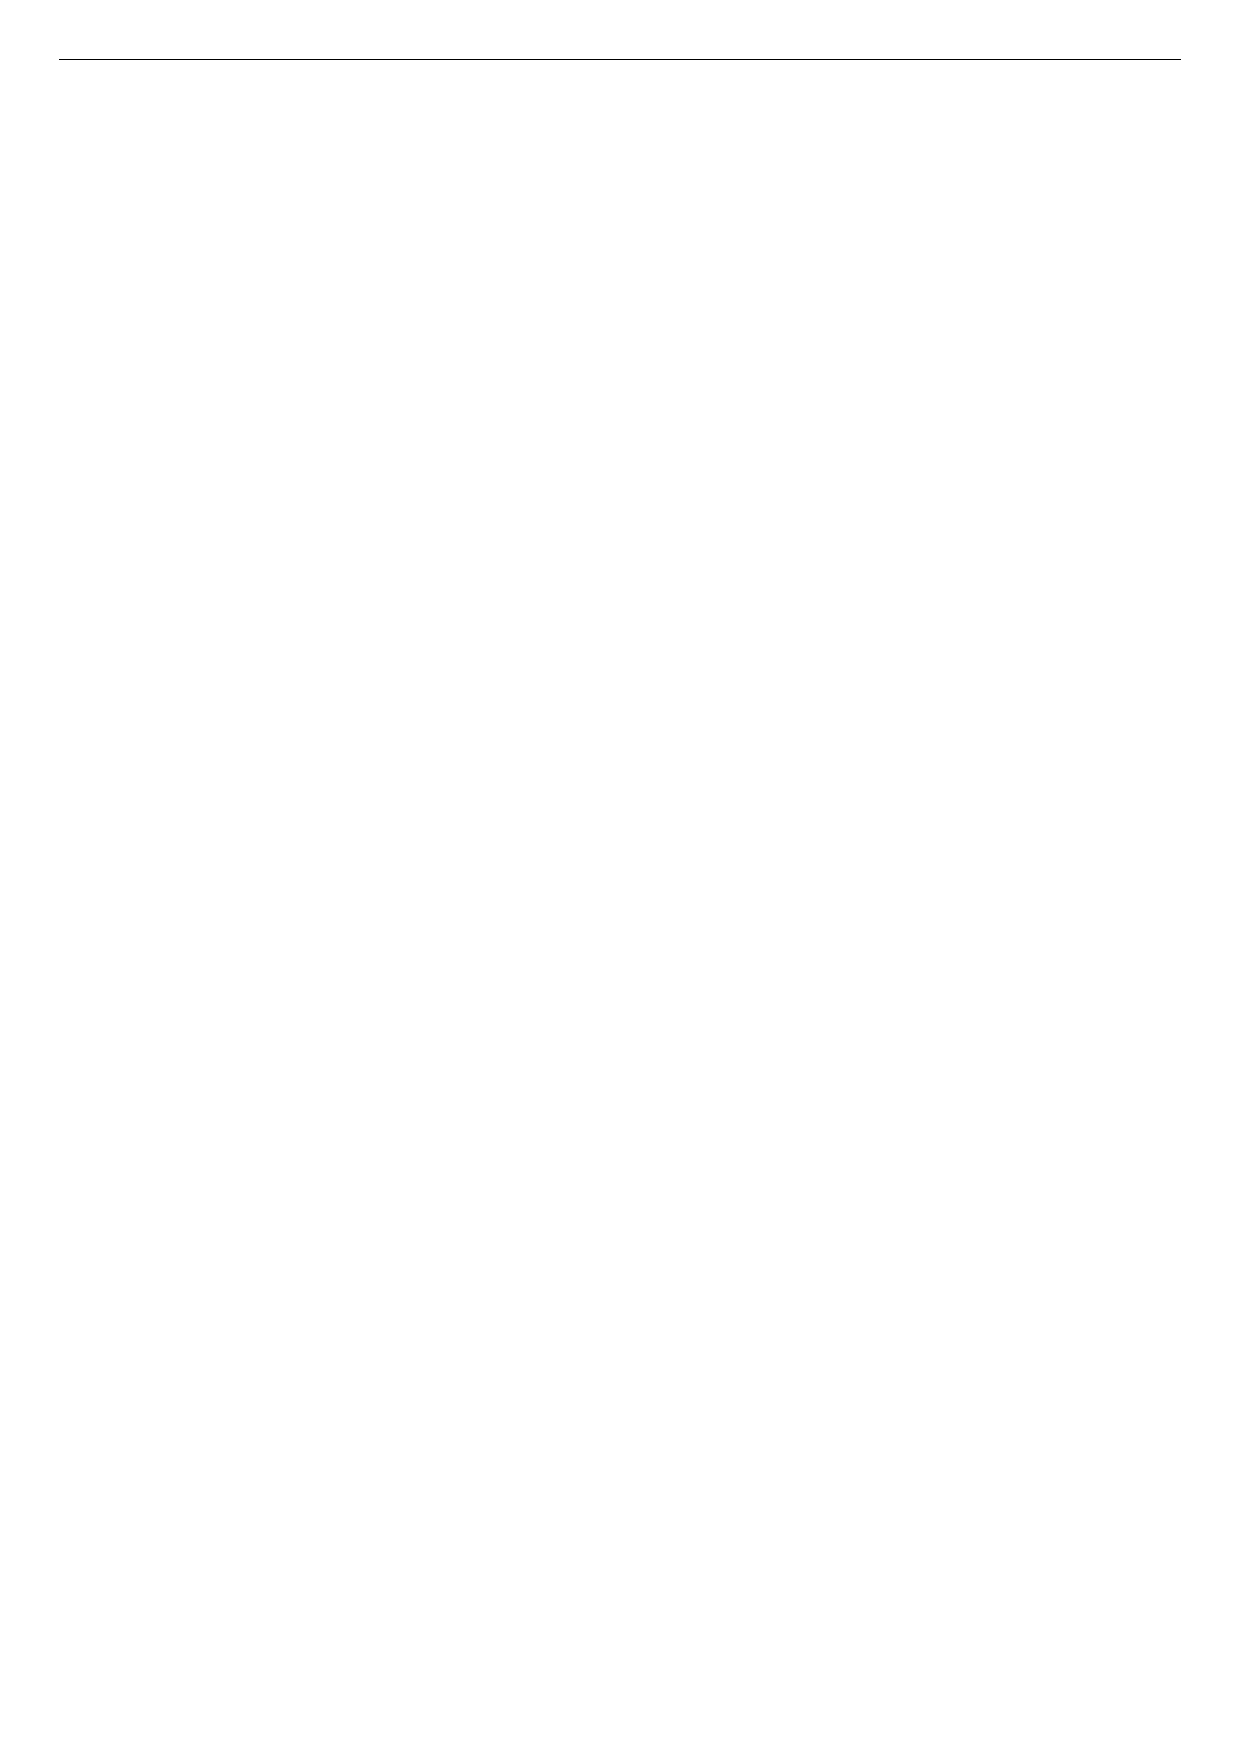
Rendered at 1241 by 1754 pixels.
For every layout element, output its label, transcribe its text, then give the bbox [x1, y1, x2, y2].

table_cell Блок является аналогом логического блока «И», с выделением активного (первого) и т. н. «пассивного» (второго) порта. Результат работы блока зависит от последовательности во времени моментов появления логических единиц на входах, а именно: если первой появилась единица на первом (активном) входе, а единица на втором (пассивном) входе появилась после первой, то выход блока становится равен 1. если первой появилась единица на втором (пассивном) входе, а единица на первом входе «пришла» после второй, то выход блока не устанавливается в 1. Пример: соберем две схемы, в одной из которых, на блок логического И с пассивным входом, подается сигнал сначала на активный вход, затем на пассивный. Во второй же схеме сначала сигнал приходит на пассивный вход, затем на активный. Как видно из результатов моделирования, единица на выходе блока появилась только в той схеме, где в первую очередь сигнал был подан на активный вход. [59, 60, 1181, 117]
